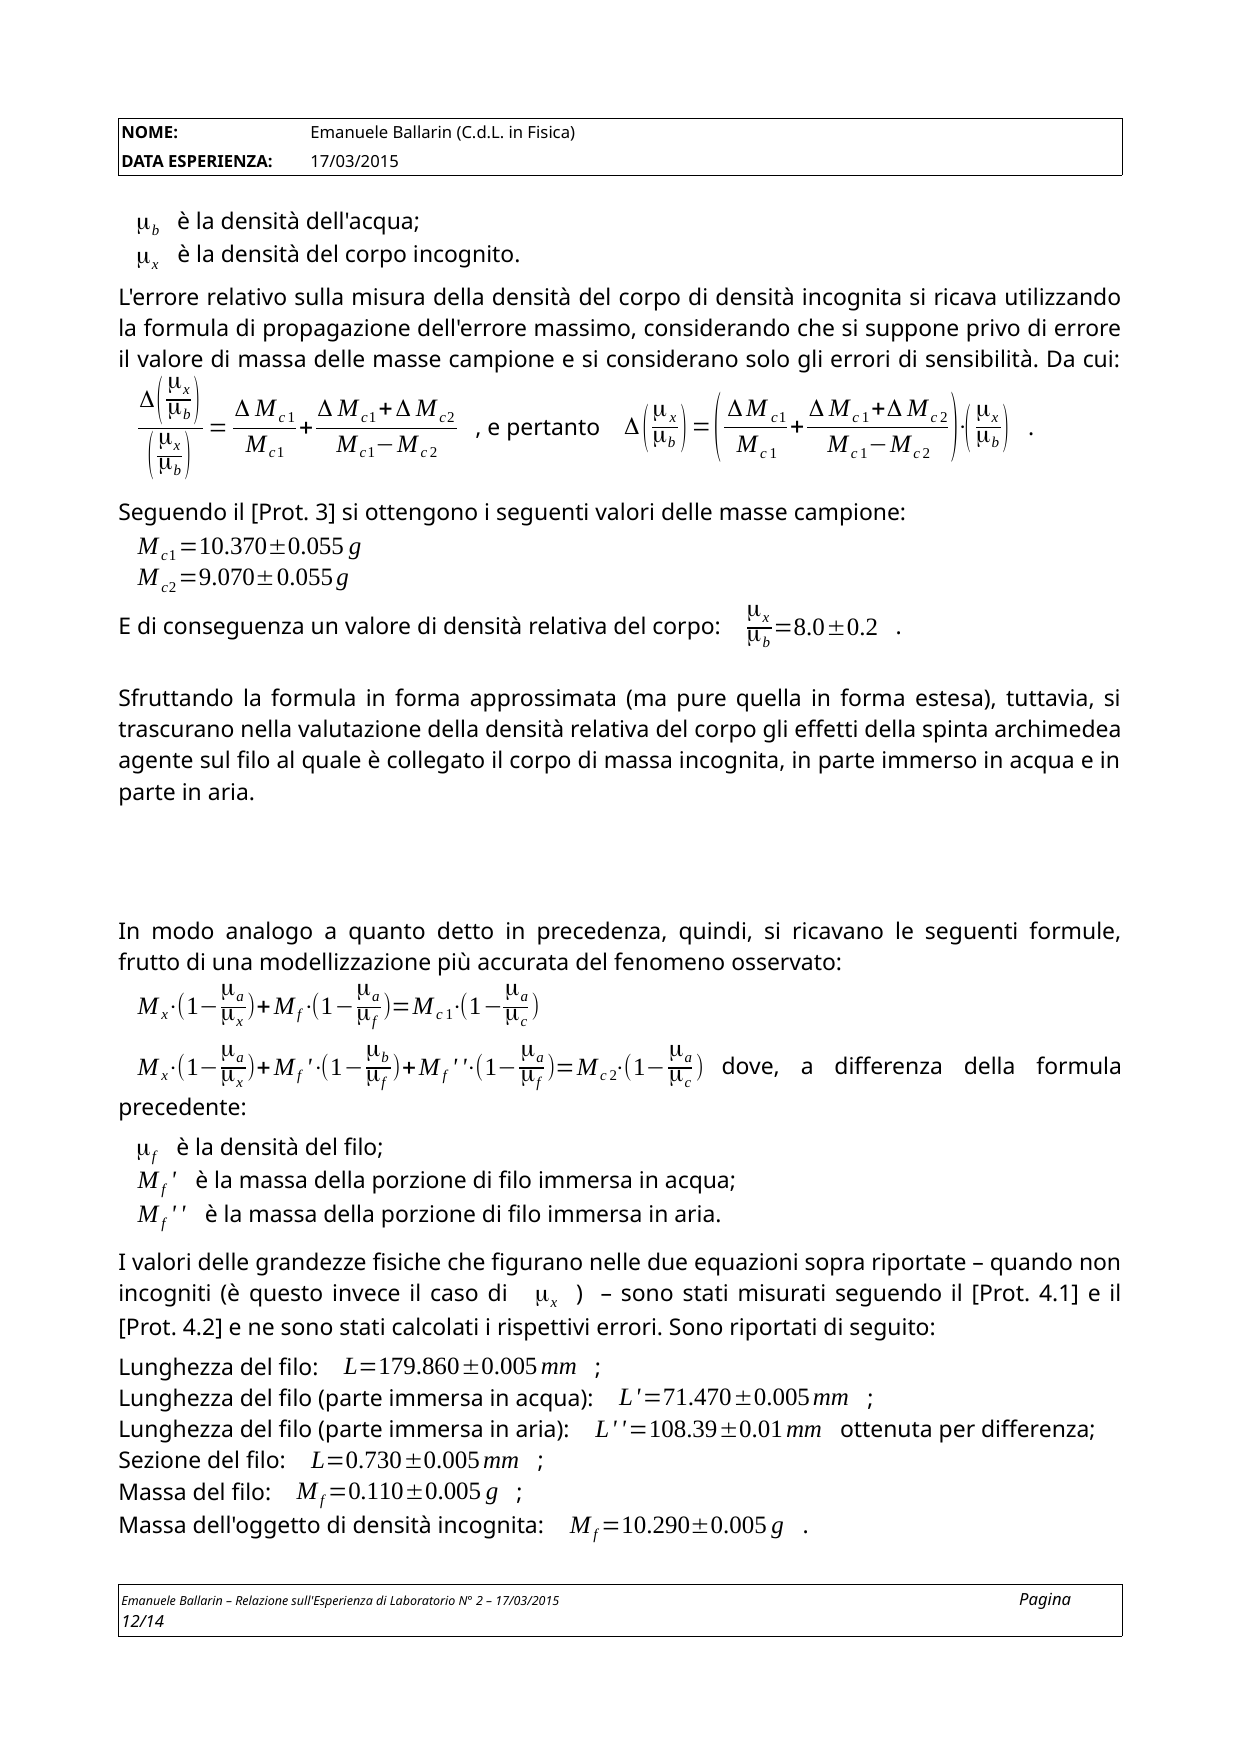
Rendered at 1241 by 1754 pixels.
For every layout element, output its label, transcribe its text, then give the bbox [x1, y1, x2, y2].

text è la densità del filo; [118, 1131, 1122, 1164]
text è la densità dell'acqua; [118, 205, 1122, 238]
text è la massa della porzione di filo immersa in aria. [118, 1198, 1122, 1232]
text Lunghezza del filo: ; [118, 1350, 1122, 1382]
text è la densità del corpo incognito. [118, 238, 1122, 272]
text L'errore relativo sulla misura della densità del corpo di densità incognita si ricava utilizzando la formula di propagazione dell'errore massimo, considerando che si suppone privo di errore il valore di massa delle masse campione e si considerano solo gli errori di sensibilità. Da cui:, e pertanto . [118, 281, 1122, 481]
text Lunghezza del filo (parte immersa in aria): ottenuta per differenza; [118, 1413, 1122, 1444]
text Massa del filo: ; [118, 1475, 1122, 1509]
text Massa dell'oggetto di densità incognita: . [118, 1509, 1122, 1543]
text Seguendo il [Prot. 3] si ottengono i seguenti valori delle masse campione: [118, 496, 1122, 527]
text dove, a differenza della formula precedente: [118, 1044, 1122, 1122]
text Sfruttando la formula in forma approssimata (ma pure quella in forma estesa), tuttavia, si trascurano nella valutazione della densità relativa del corpo gli effetti della spinta archimedea agente sul filo al quale è collegato il corpo di massa incognita, in parte immerso in acqua e in parte in aria. [118, 682, 1122, 807]
text Sezione del filo: ; [118, 1444, 1122, 1475]
text è la massa della porzione di filo immersa in acqua; [118, 1164, 1122, 1198]
text I valori delle grandezze fisiche che figurano nelle due equazioni sopra riportate – quando non incogniti (è questo invece il caso di ) – sono stati misurati seguendo il [Prot. 4.1] e il [Prot. 4.2] e ne sono stati calcolati i rispettivi errori. Sono riportati di seguito: [118, 1246, 1122, 1342]
text E di conseguenza un valore di densità relativa del corpo: . [118, 604, 1122, 651]
text Lunghezza del filo (parte immersa in acqua): ; [118, 1382, 1122, 1413]
text In modo analogo a quanto detto in precedenza, quindi, si ricavano le seguenti formule, frutto di una modellizzazione più accurata del fenomeno osservato: [118, 915, 1122, 977]
